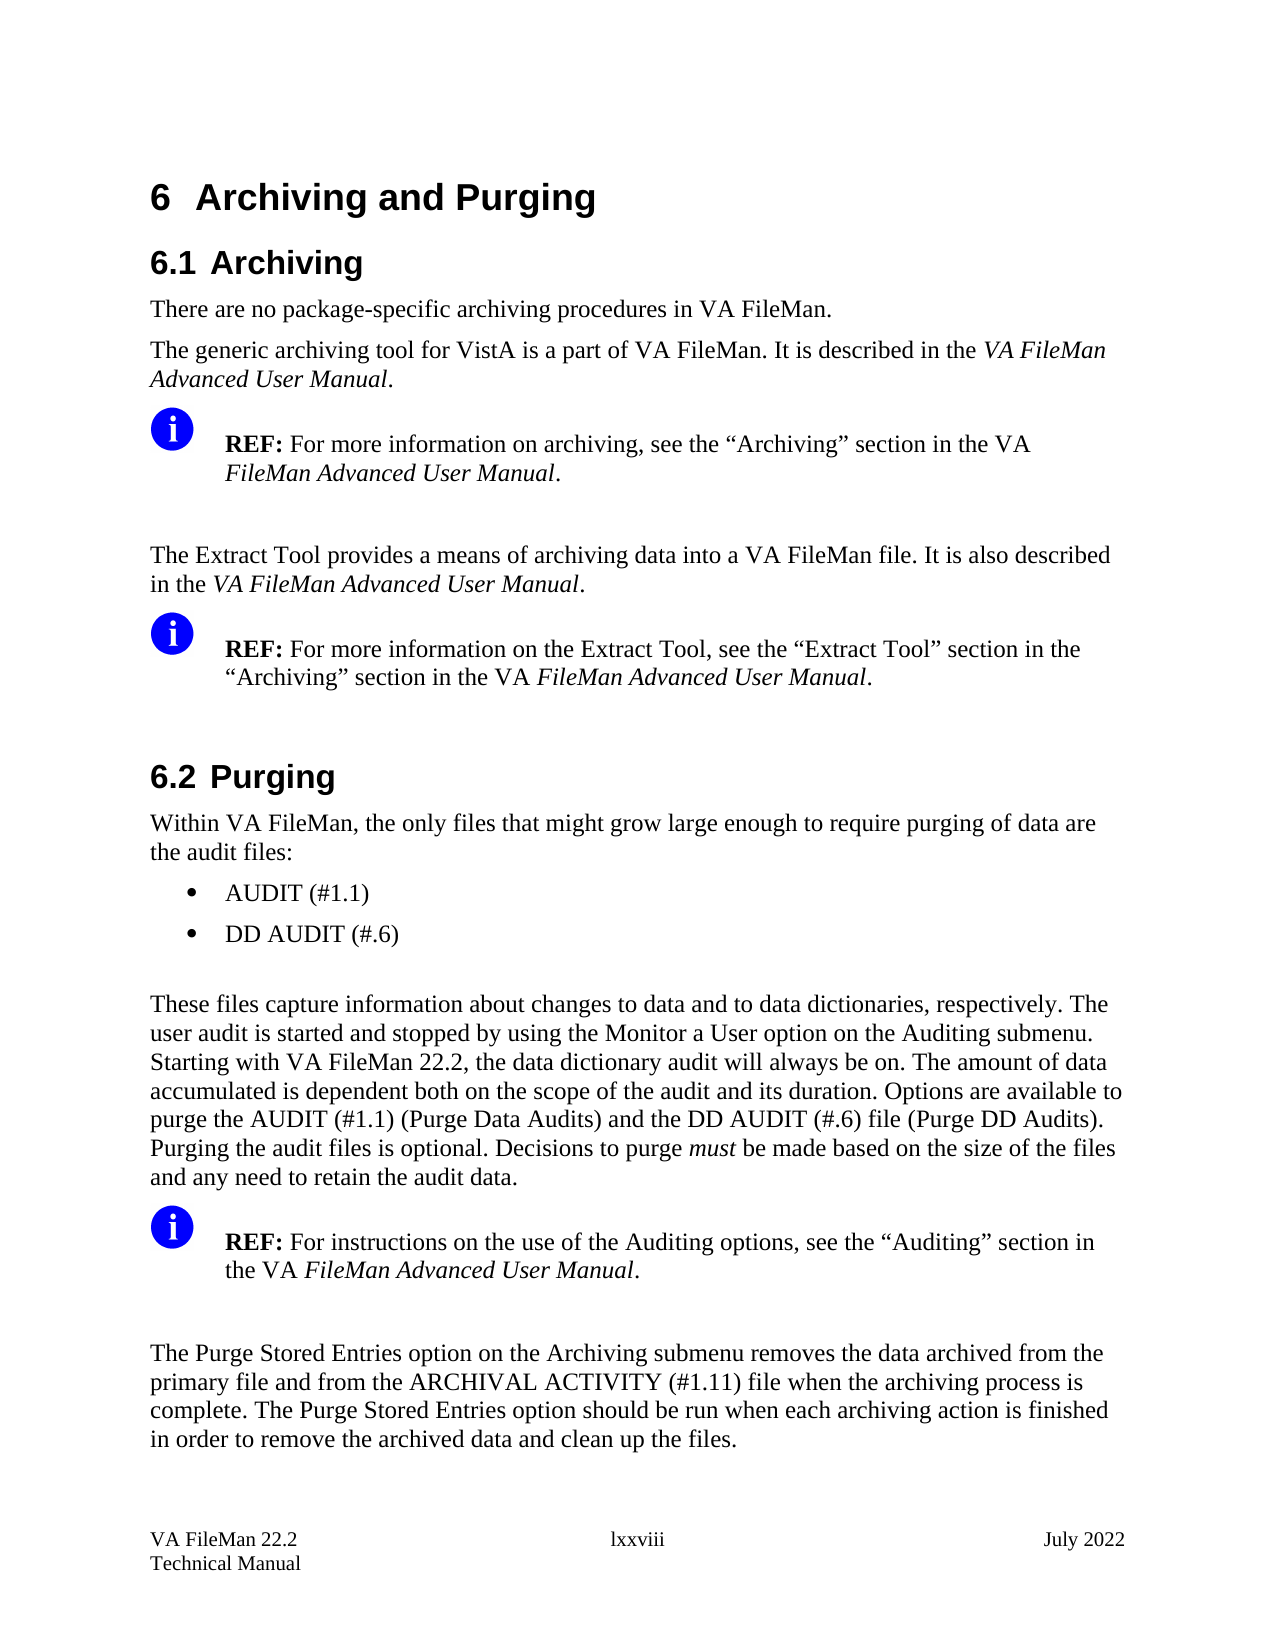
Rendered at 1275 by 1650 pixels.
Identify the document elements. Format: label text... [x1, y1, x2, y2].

text REF: For more information on the Extract Tool, see the “Extract Tool” section in the “Archiving” section in the VA FileMan Advanced User Manual. [150, 610, 1125, 691]
subtitle Archiving [150, 243, 1125, 282]
text The generic archiving tool for VistA is a part of VA FileMan. It is described in the VA FileMan Advanced User Manual. [150, 335, 1125, 393]
picture [150, 405, 194, 453]
subtitle Archiving and Purging [150, 175, 1125, 218]
list AUDIT (#1.1) [187, 878, 1125, 907]
text Within VA FileMan, the only files that might grow large enough to require purging of data are the audit files: [150, 808, 1125, 866]
picture [150, 1203, 194, 1251]
text There are no package-specific archiving procedures in VA FileMan. [150, 294, 1125, 323]
list DD AUDIT (#.6) [187, 919, 1125, 948]
text The Purge Stored Entries option on the Archiving submenu removes the data archived from the primary file and from the ARCHIVAL ACTIVITY (#1.11) file when the archiving process is complete. The Purge Stored Entries option should be run when each archiving action is finished in order to remove the archived data and clean up the files. [150, 1338, 1125, 1453]
text REF: For instructions on the use of the Auditing options, see the “Auditing” section in the VA FileMan Advanced User Manual. [150, 1203, 1125, 1284]
picture [150, 610, 194, 657]
text REF: For more information on archiving, see the “Archiving” section in the VA FileMan Advanced User Manual. [150, 405, 1125, 486]
subtitle Purging [150, 757, 1125, 796]
text These files capture information about changes to data and to data dictionaries, respectively. The user audit is started and stopped by using the Monitor a User option on the Auditing submenu. Starting with VA FileMan 22.2, the data dictionary audit will always be on. The amount of data accumulated is dependent both on the scope of the audit and its duration. Options are available to purge the AUDIT (#1.1) (Purge Data Audits) and the DD AUDIT (#.6) file (Purge DD Audits). Purging the audit files is optional. Decisions to purge must be made based on the size of the files and any need to retain the audit data. [150, 989, 1125, 1191]
text The Extract Tool provides a means of archiving data into a VA FileMan file. It is also described in the VA FileMan Advanced User Manual. [150, 540, 1125, 598]
